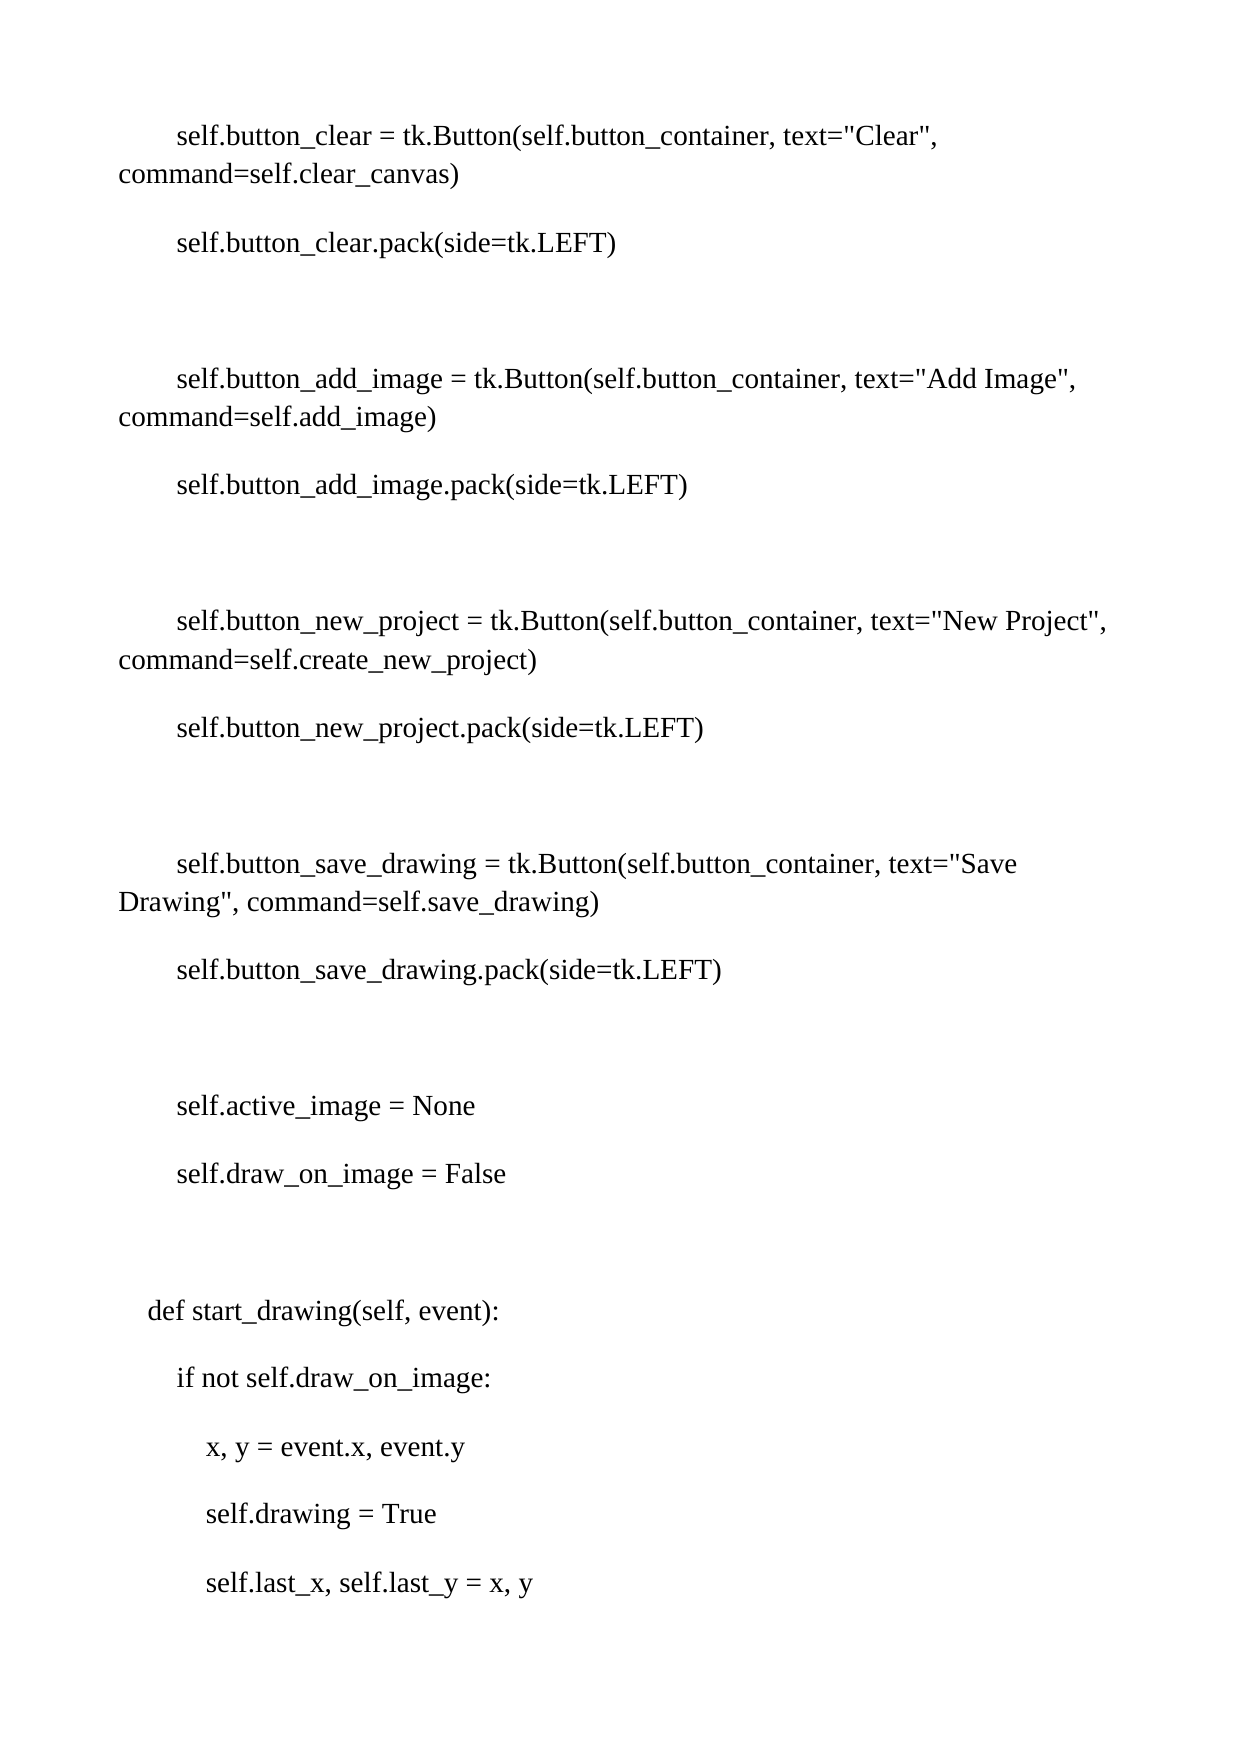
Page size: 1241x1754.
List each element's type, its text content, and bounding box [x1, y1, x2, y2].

text self.button_new_project = tk.Button(self.button_container, text="New Project", command=self.create_new_project) [118, 603, 1122, 675]
text self.button_new_project.pack(side=tk.LEFT) [118, 710, 1122, 743]
text self.active_image = None [118, 1088, 1122, 1122]
text self.button_save_drawing = tk.Button(self.button_container, text="Save Drawing", command=self.save_drawing) [118, 846, 1122, 918]
text self.button_add_image.pack(side=tk.LEFT) [118, 467, 1122, 501]
text self.button_save_drawing.pack(side=tk.LEFT) [118, 952, 1122, 986]
text def start_drawing(self, event): [118, 1293, 1122, 1326]
text self.last_x, self.last_y = x, y [118, 1565, 1122, 1598]
text self.button_add_image = tk.Button(self.button_container, text="Add Image", command=self.add_image) [118, 361, 1122, 433]
text if not self.draw_on_image: [118, 1361, 1122, 1394]
text x, y = event.x, event.y [118, 1429, 1122, 1462]
text self.draw_on_image = False [118, 1157, 1122, 1190]
text self.drawing = True [118, 1497, 1122, 1530]
text self.button_clear.pack(side=tk.LEFT) [118, 225, 1122, 258]
text self.button_clear = tk.Button(self.button_container, text="Clear", command=self.clear_canvas) [118, 118, 1122, 190]
